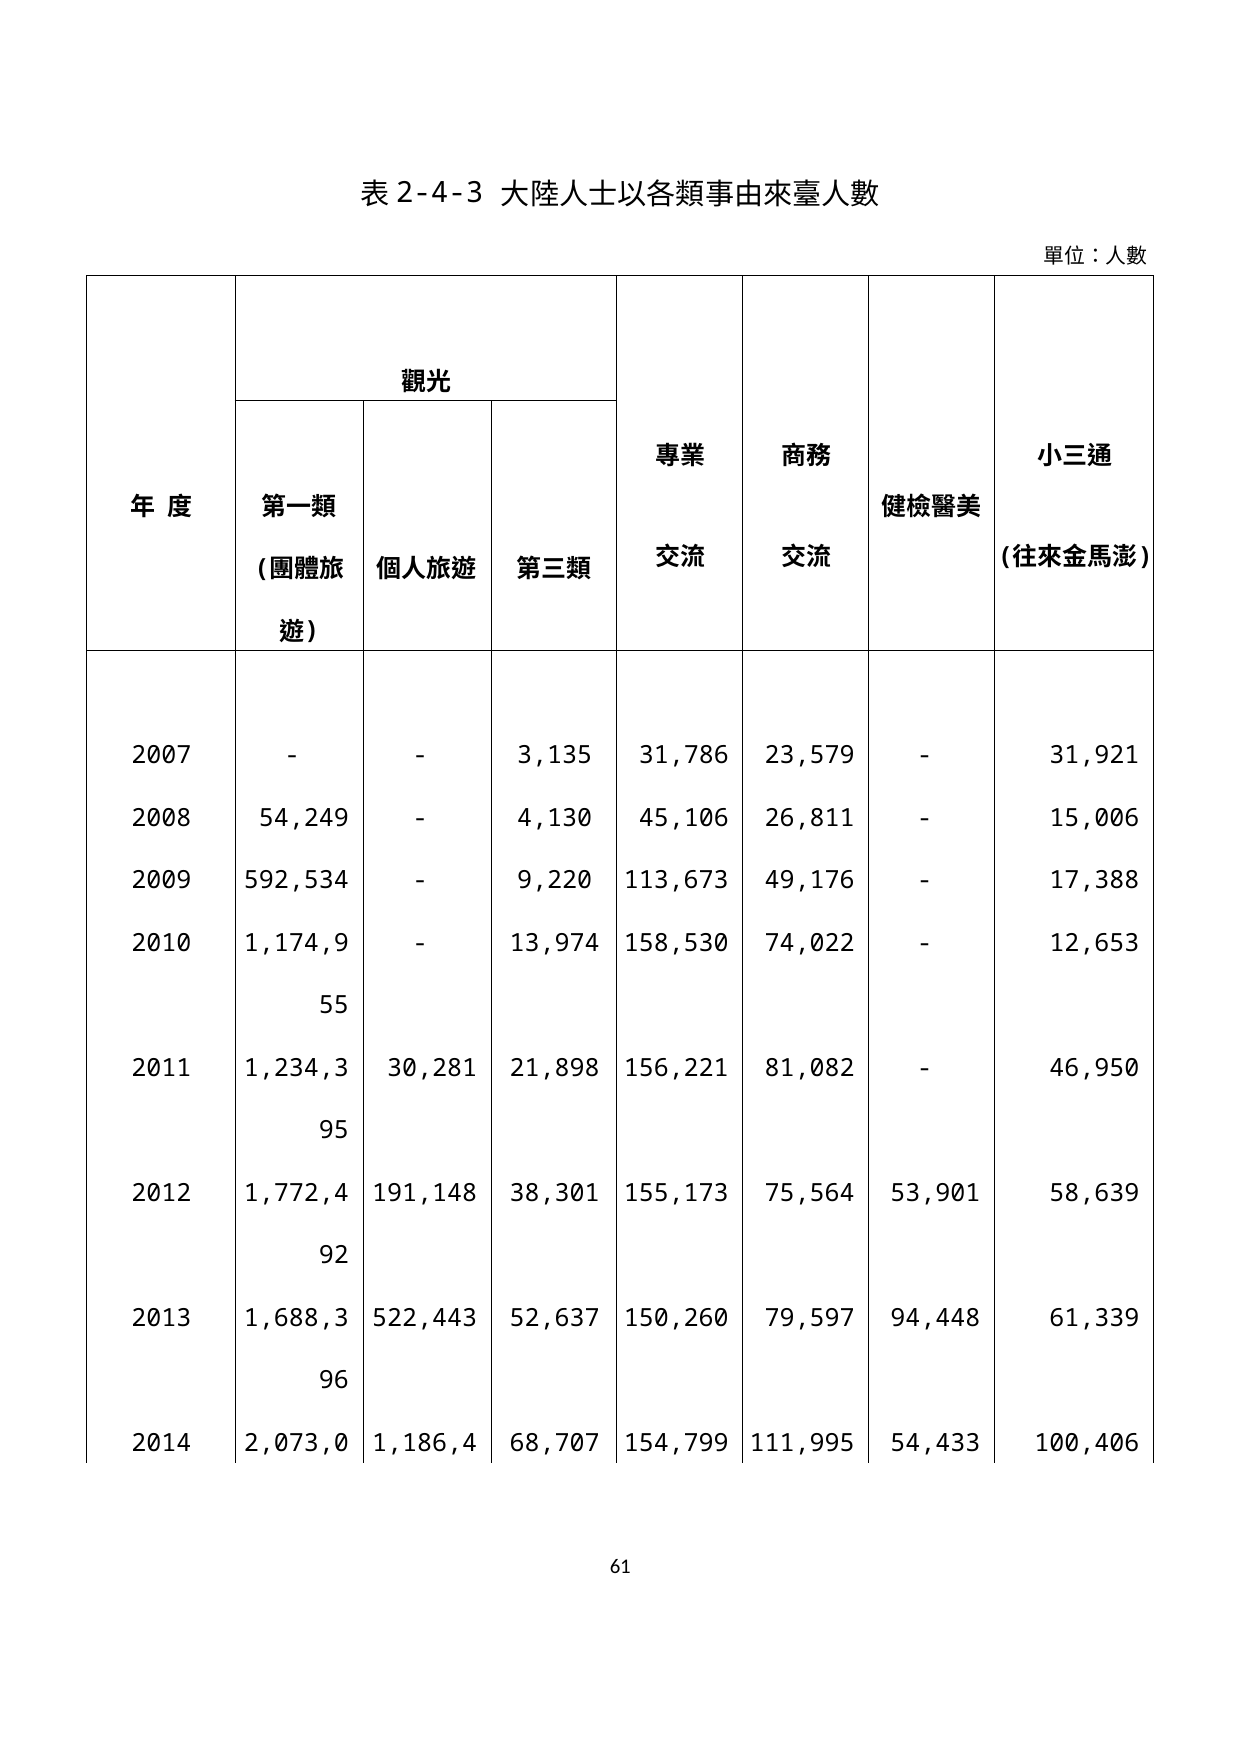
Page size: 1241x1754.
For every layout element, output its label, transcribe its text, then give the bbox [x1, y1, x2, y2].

table_cell 23,579 [743, 651, 868, 775]
table_cell - [869, 838, 994, 900]
table_cell 94,448 [869, 1275, 994, 1400]
table_cell 12,653 [995, 900, 1153, 1025]
table_cell 38,301 [492, 1150, 616, 1275]
table_cell 111,995 [743, 1400, 868, 1462]
table_cell 31,786 [617, 651, 742, 775]
table_cell - [869, 775, 994, 837]
table_cell - [869, 1025, 994, 1150]
table_cell 個人旅遊 [364, 401, 491, 650]
table_cell 2012 [87, 1150, 235, 1275]
table_cell 522,443 [364, 1275, 491, 1400]
table_cell 68,707 [492, 1400, 616, 1462]
text 表2-4-3 大陸人士以各類事由來臺人數 [187, 150, 1053, 212]
table_cell 21,898 [492, 1025, 616, 1150]
table_header 小三通 (往來金馬澎) [995, 276, 1153, 650]
table_cell 54,249 [236, 775, 363, 837]
table_cell 2010 [87, 900, 235, 1025]
table_cell 79,597 [743, 1275, 868, 1400]
text 單位：人數 [187, 212, 1147, 275]
table_cell 30,281 [364, 1025, 491, 1150]
table_cell 1,186,4 [364, 1400, 491, 1462]
table_cell 75,564 [743, 1150, 868, 1275]
table_cell - [364, 900, 491, 1025]
table_cell 3,135 [492, 651, 616, 775]
table_cell - [364, 838, 491, 900]
table_cell 191,148 [364, 1150, 491, 1275]
table_cell 155,173 [617, 1150, 742, 1275]
table_header 健檢醫美 [869, 276, 994, 650]
table_cell 31,921 [995, 651, 1153, 775]
table_cell 46,950 [995, 1025, 1153, 1150]
table_cell 2013 [87, 1275, 235, 1400]
table_cell 2007 [87, 651, 235, 775]
table_cell 9,220 [492, 838, 616, 900]
table_cell 45,106 [617, 775, 742, 837]
table_cell 54,433 [869, 1400, 994, 1462]
table_cell 2014 [87, 1400, 235, 1462]
table_cell 2009 [87, 838, 235, 900]
table_cell 2,073,0 [236, 1400, 363, 1462]
table_cell - [869, 900, 994, 1025]
table_cell 592,534 [236, 838, 363, 900]
table_cell 4,130 [492, 775, 616, 837]
table_cell - [236, 651, 363, 775]
table_cell 第三類 [492, 401, 616, 650]
table_cell 第一類 (團體旅遊) [236, 401, 363, 650]
table_cell 113,673 [617, 838, 742, 900]
table_header 專業 交流 [617, 276, 742, 650]
table_cell 2011 [87, 1025, 235, 1150]
table_cell 61,339 [995, 1275, 1153, 1400]
table_cell - [364, 651, 491, 775]
table_cell 150,260 [617, 1275, 742, 1400]
table_cell 2008 [87, 775, 235, 837]
table_cell 158,530 [617, 900, 742, 1025]
table_cell 1,772,492 [236, 1150, 363, 1275]
table_header 商務 交流 [743, 276, 868, 650]
table_cell 49,176 [743, 838, 868, 900]
table_cell 1,688,396 [236, 1275, 363, 1400]
table_cell 52,637 [492, 1275, 616, 1400]
table_cell 53,901 [869, 1150, 994, 1275]
table_cell - [364, 775, 491, 837]
table_cell 26,811 [743, 775, 868, 837]
table_cell 100,406 [995, 1400, 1153, 1462]
table_header 年 度 [87, 276, 235, 650]
table_header 觀光 [236, 276, 616, 400]
table_cell 1,234,395 [236, 1025, 363, 1150]
table_cell 58,639 [995, 1150, 1153, 1275]
table_cell 154,799 [617, 1400, 742, 1462]
table_cell 15,006 [995, 775, 1153, 837]
table_cell 13,974 [492, 900, 616, 1025]
table_cell 81,082 [743, 1025, 868, 1150]
table_cell 17,388 [995, 838, 1153, 900]
table_cell 156,221 [617, 1025, 742, 1150]
table_cell - [869, 651, 994, 775]
table_cell 1,174,955 [236, 900, 363, 1025]
table_cell 74,022 [743, 900, 868, 1025]
